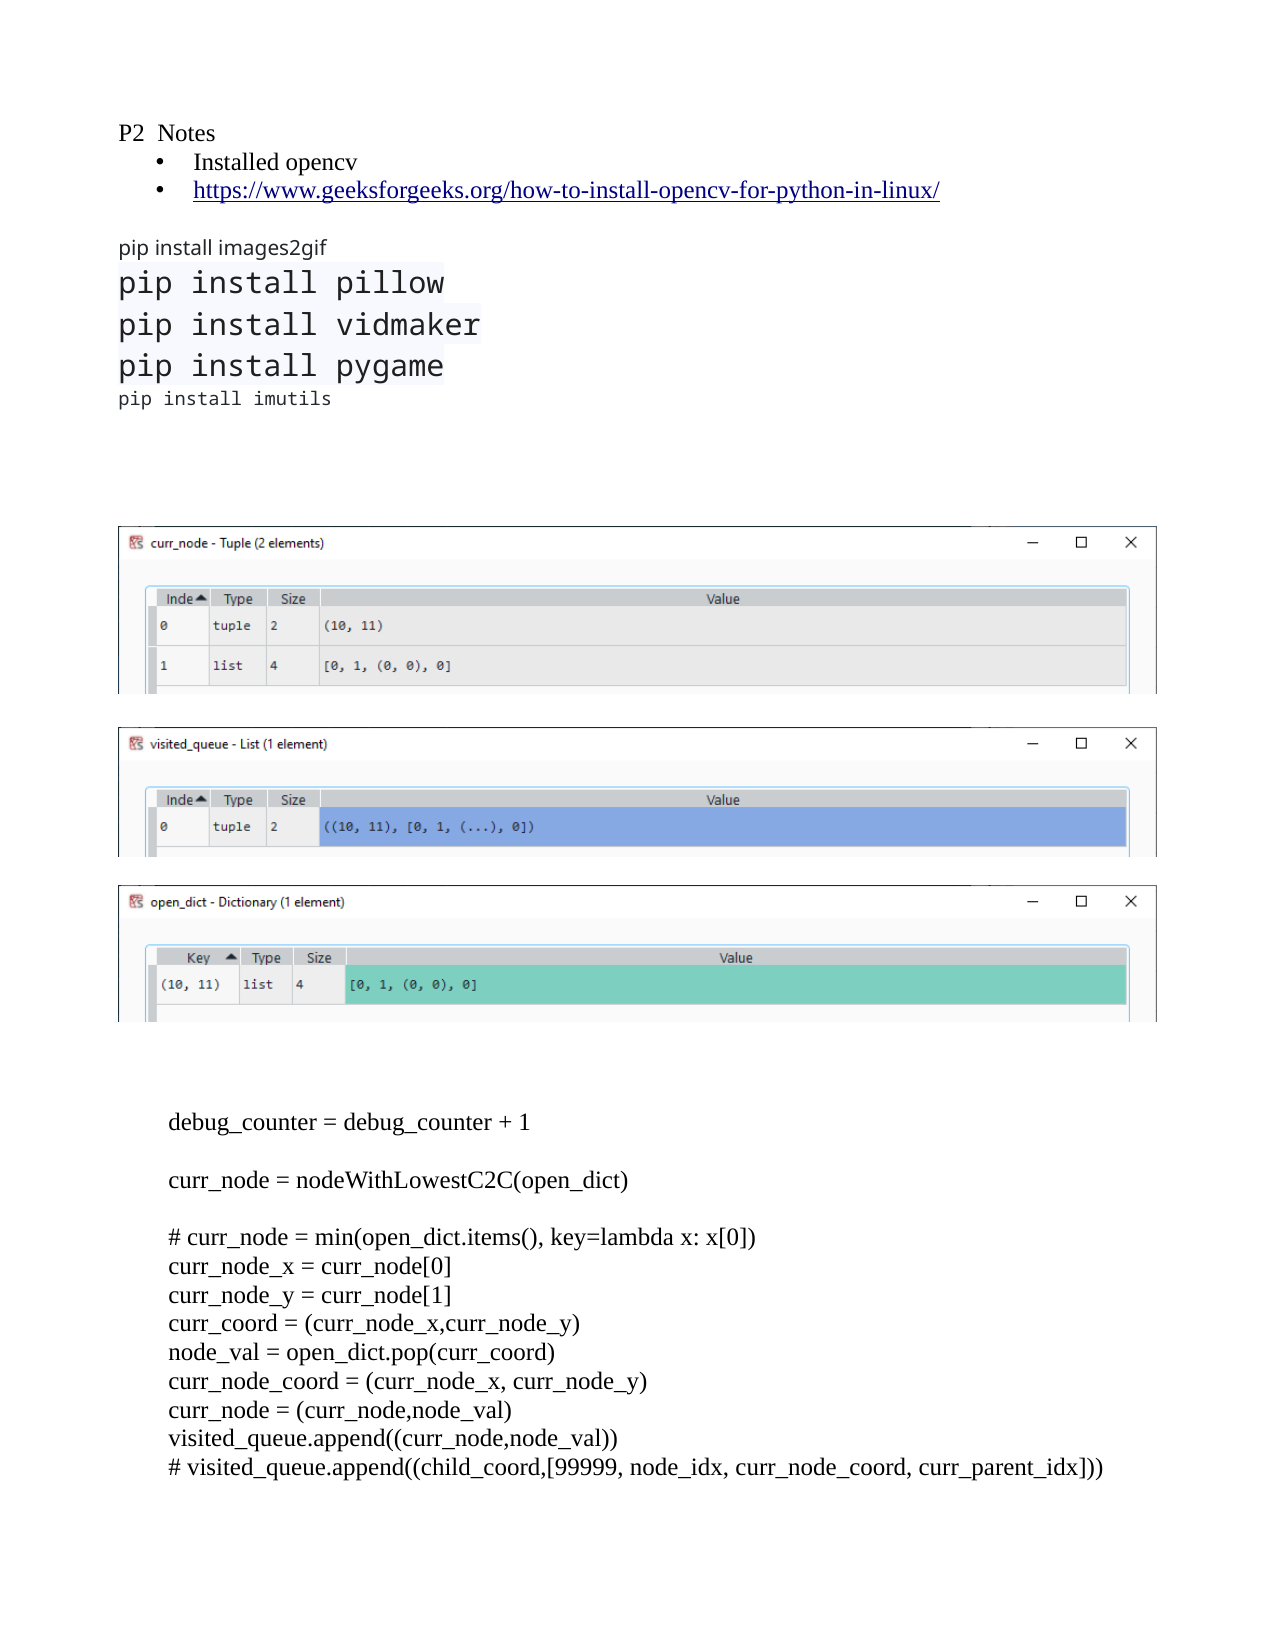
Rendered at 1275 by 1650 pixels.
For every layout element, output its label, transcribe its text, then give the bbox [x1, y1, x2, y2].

text pip install vid [118, 493, 1157, 526]
text # visited_queue.append((child_coord,[99999, node_idx, curr_node_coord, curr_parent_idx])) [118, 1452, 1157, 1481]
text pip install imutils [118, 385, 1157, 411]
text pip install vidmaker [118, 303, 1157, 344]
text P [118, 694, 1157, 727]
text debug_counter = debug_counter + 1 [118, 1107, 1157, 1136]
text pip install pygame [118, 344, 1157, 385]
text pip install pillow [118, 262, 1157, 303]
text pip install images2gif [118, 233, 1157, 262]
text P2 Notes [118, 118, 1157, 147]
list https://www.geeksforgeeks.org/how-to-install-opencv-for-python-in-linux/ [156, 176, 1157, 204]
text curr_node_y = curr_node[1] [118, 1280, 1157, 1308]
text curr_node_coord = (curr_node_x, curr_node_y) [118, 1366, 1157, 1395]
text curr_node = (curr_node,node_val) [118, 1395, 1157, 1423]
list Installed opencv [156, 147, 1157, 176]
text curr_node = nodeWithLowestC2C(open_dict) [118, 1165, 1157, 1193]
text curr_node_x = curr_node[0] [118, 1251, 1157, 1280]
text # curr_node = min(open_dict.items(), key=lambda x: x[0]) [118, 1222, 1157, 1251]
text curr_coord = (curr_node_x,curr_node_y) [118, 1308, 1157, 1337]
text node_val = open_dict.pop(curr_coord) [118, 1337, 1157, 1366]
text visited_queue.append((curr_node,node_val)) [118, 1423, 1157, 1452]
